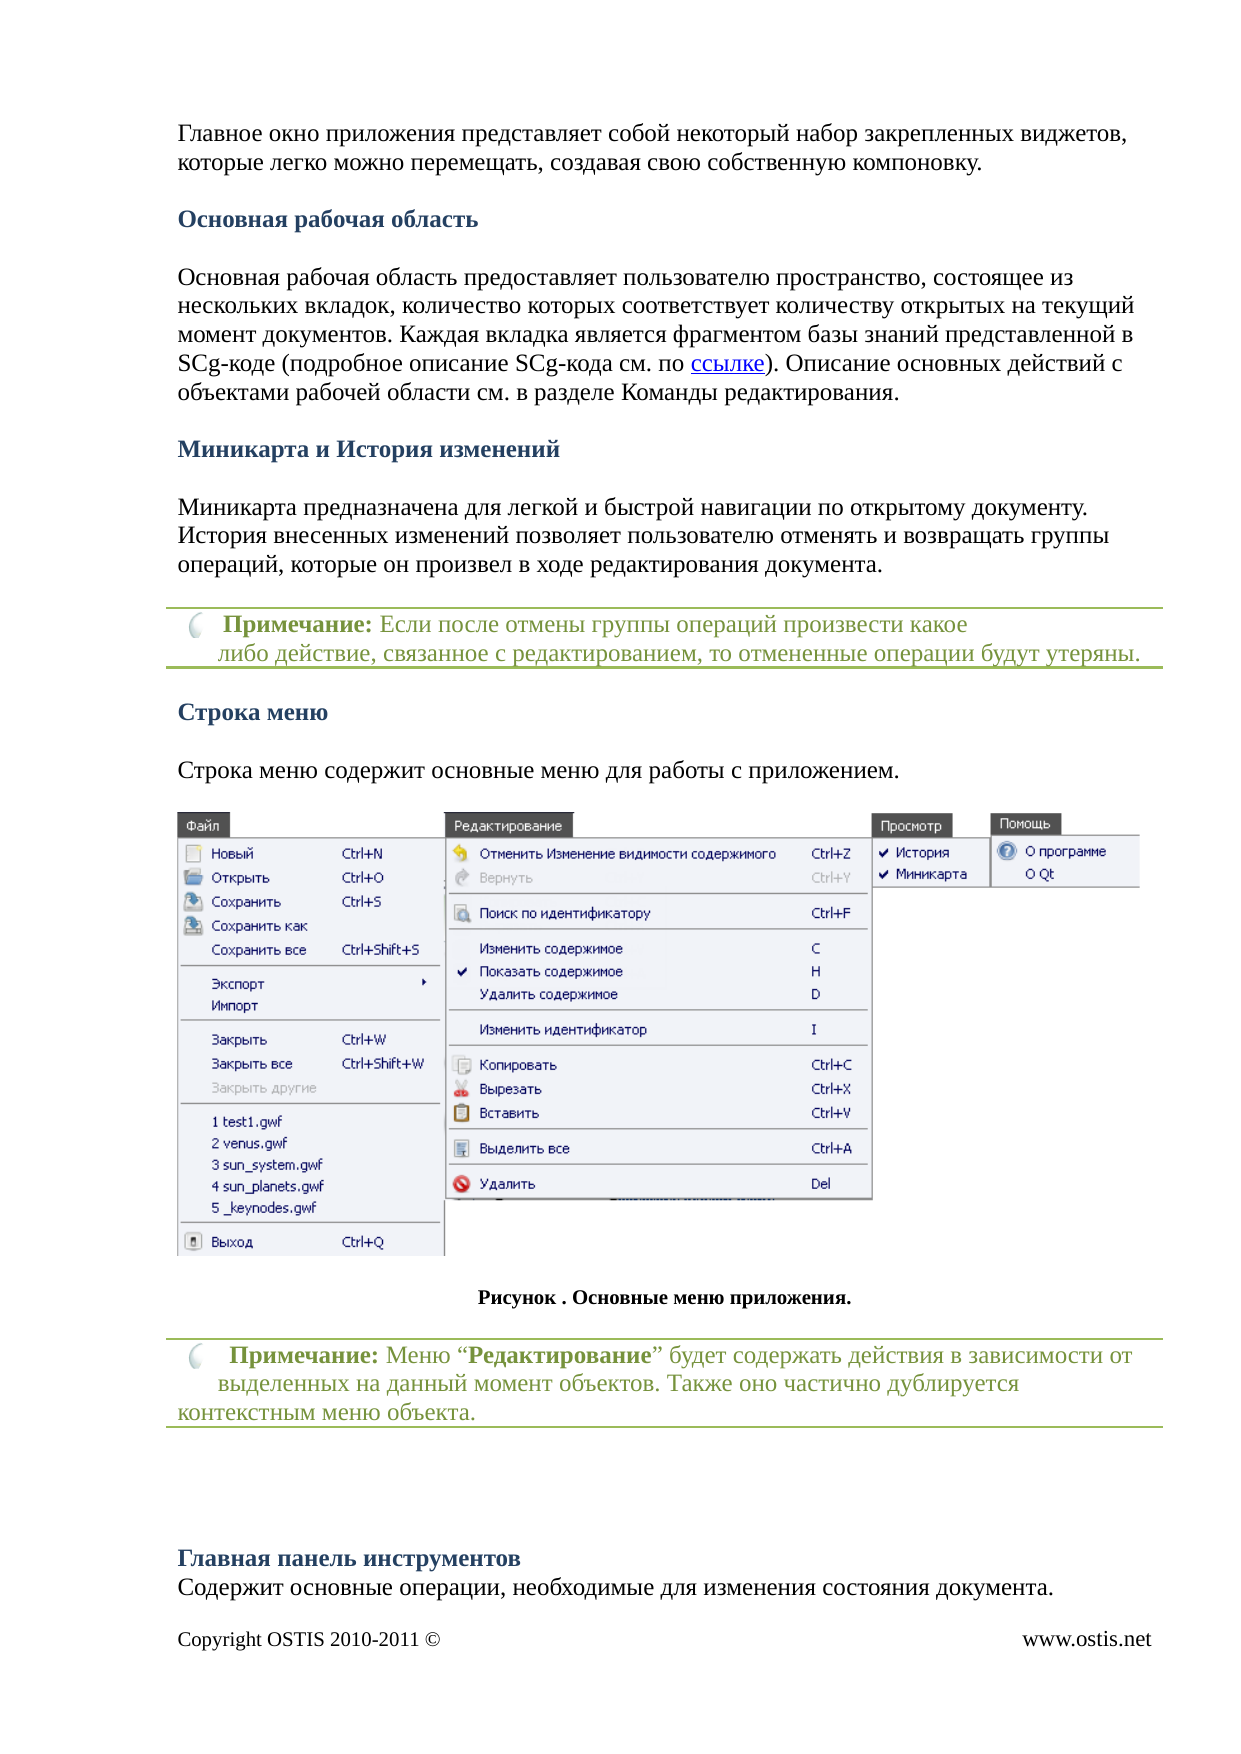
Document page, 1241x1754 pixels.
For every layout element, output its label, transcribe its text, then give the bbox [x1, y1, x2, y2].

table_header Примечание: Если после отмены группы операций произвести какое либо действие, связанное с редактированием, то отмененные операции будут утеряны. [166, 609, 1163, 666]
text Миникарта и История изменений [177, 434, 1152, 463]
text Строка меню [177, 697, 1152, 726]
picture [177, 812, 1140, 1256]
text Строка меню содержит основные меню для работы с приложением. [177, 755, 1152, 783]
text Основная рабочая область [177, 204, 1152, 233]
text Главное окно приложения представляет собой некоторый набор закрепленных виджетов, которые легко можно перемещать, создавая свою собственную компоновку. [177, 118, 1152, 176]
text Миникарта предназначена для легкой и быстрой навигации по открытому документу. История внесенных изменений позволяет пользователю отменять и возвращать группы операций, которые он произвел в ходе редактирования документа. [177, 492, 1152, 578]
text Рисунок . Основные меню приложения. [177, 1285, 1152, 1309]
text Главная панель инструментов [177, 1543, 1152, 1572]
text Основная рабочая область предоставляет пользователю пространство, состоящее из нескольких вкладок, количество которых соответствует количеству открытых на текущий момент документов. Каждая вкладка является фрагментом базы знаний представленной в SCg-коде (подробное описание SCg-кода см. по ссылке). Описание основных действий с объектами рабочей области см. в разделе Команды редактирования. [177, 262, 1152, 406]
table_header Примечание: Меню “Редактирование” будет содержать действия в зависимости от выделенных на данный момент объектов. Также оно частично дублируется контекстным меню объекта. [166, 1340, 1163, 1426]
text Содержит основные операции, необходимые для изменения состояния документа. [177, 1572, 1152, 1601]
